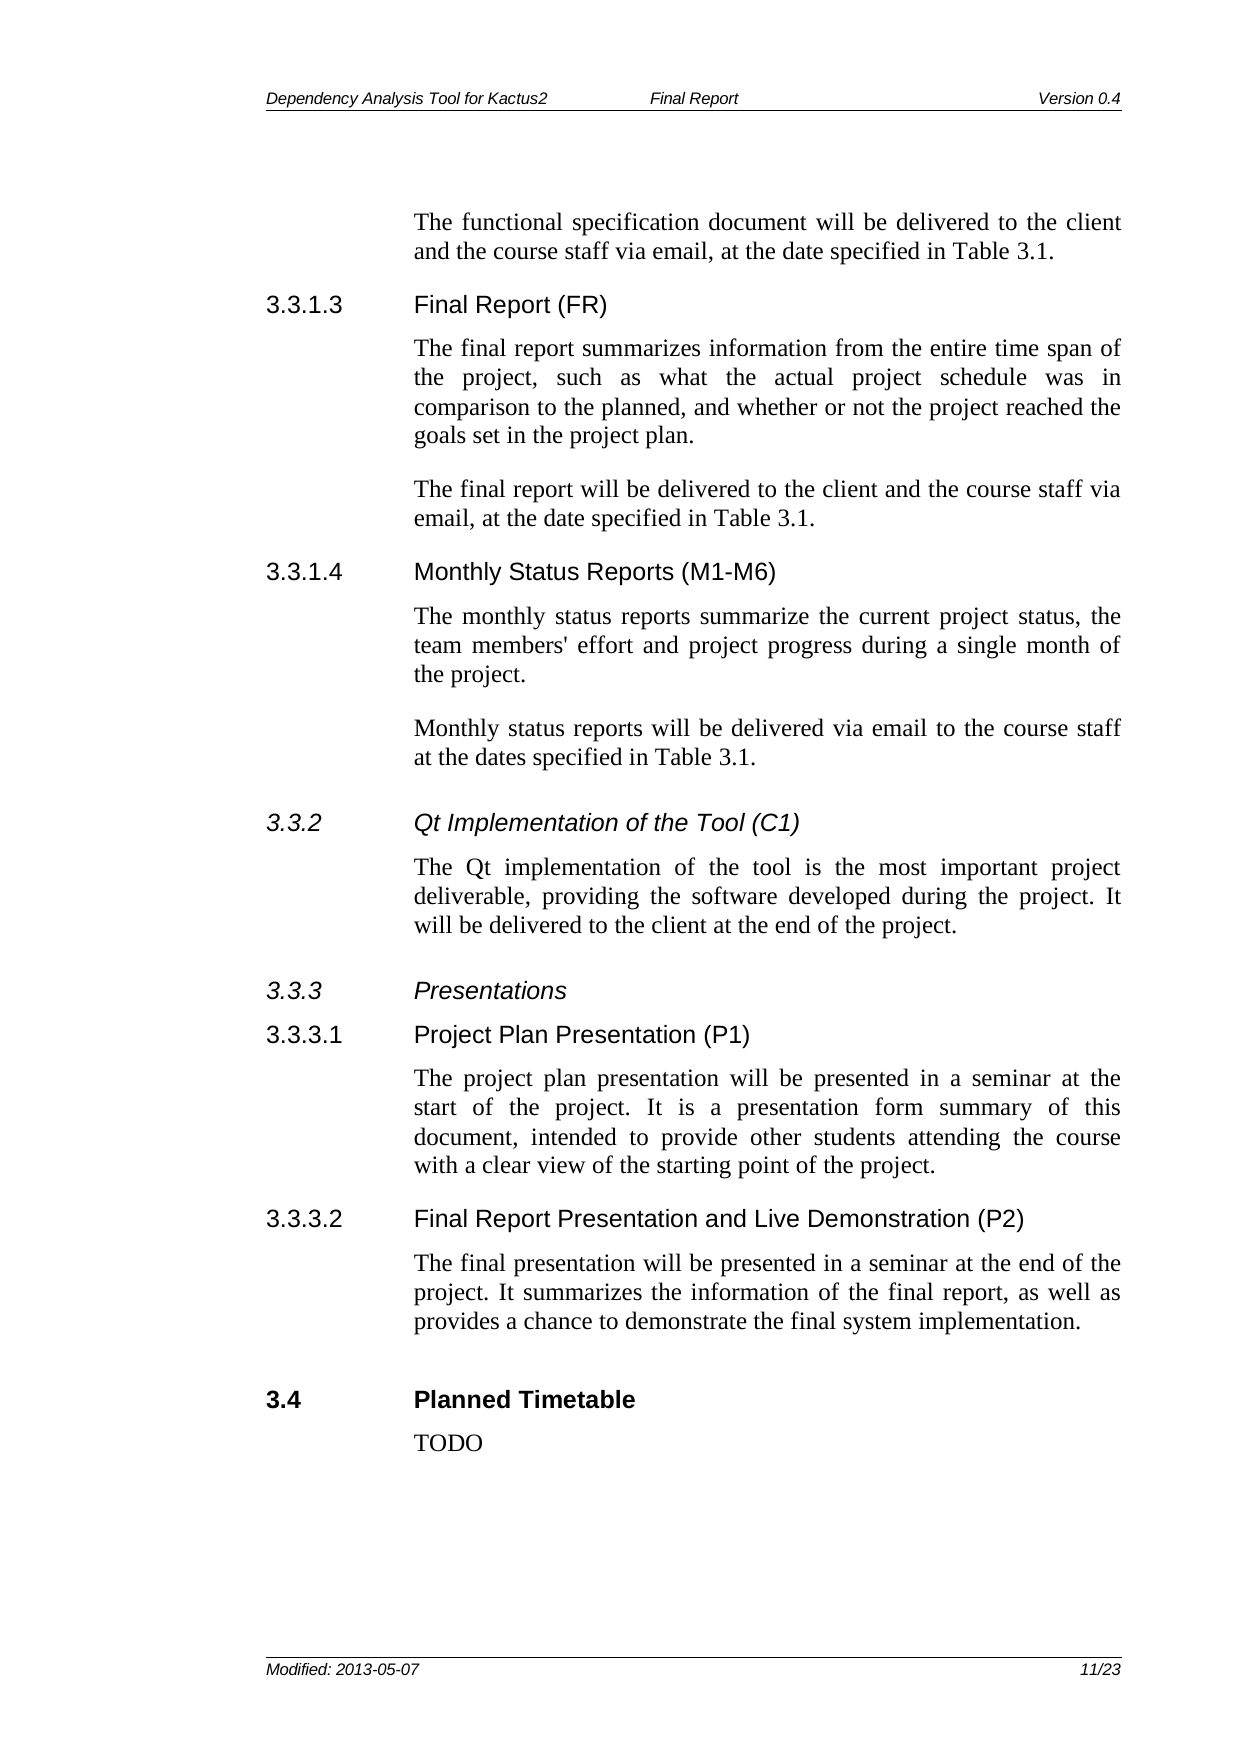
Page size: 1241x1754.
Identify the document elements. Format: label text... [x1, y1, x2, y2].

subtitle Final Report (FR) [266, 290, 1122, 319]
text The final report summarizes information from the entire time span of the project, such as what the actual project schedule was in comparison to the planned, and whether or not the project reached the goals set in the project plan. [413, 333, 1122, 449]
text The project plan presentation will be presented in a seminar at the start of the project. It is a presentation form summary of this document, intended to provide other students attending the course with a clear view of the starting point of the project. [413, 1063, 1122, 1179]
subtitle Final Report Presentation and Live Demonstration (P2) [266, 1204, 1122, 1233]
text The final report will be delivered to the client and the course staff via email, at the date specified in Table 3.1. [413, 474, 1122, 532]
text The Qt implementation of the tool is the most important project deliverable, providing the software developed during the project. It will be delivered to the client at the end of the project. [413, 852, 1122, 939]
subtitle Project Plan Presentation (P1) [266, 1020, 1122, 1049]
subtitle Qt Implementation of the Tool (C1) [266, 808, 1122, 837]
subtitle Planned Timetable [266, 1385, 1122, 1414]
text The final presentation will be presented in a seminar at the end of the project. It summarizes the information of the final report, as well as provides a chance to demonstrate the final system implementation. [413, 1248, 1122, 1335]
text The monthly status reports summarize the current project status, the team members' effort and project progress during a single month of the project. [413, 601, 1122, 688]
text Monthly status reports will be delivered via email to the course staff at the dates specified in Table 3.1. [413, 713, 1122, 771]
subtitle Monthly Status Reports (M1-M6) [266, 557, 1122, 586]
text TODO [413, 1428, 1122, 1457]
subtitle Presentations [266, 976, 1122, 1005]
text The functional specification document will be delivered to the client and the course staff via email, at the date specified in Table 3.1. [413, 207, 1122, 265]
